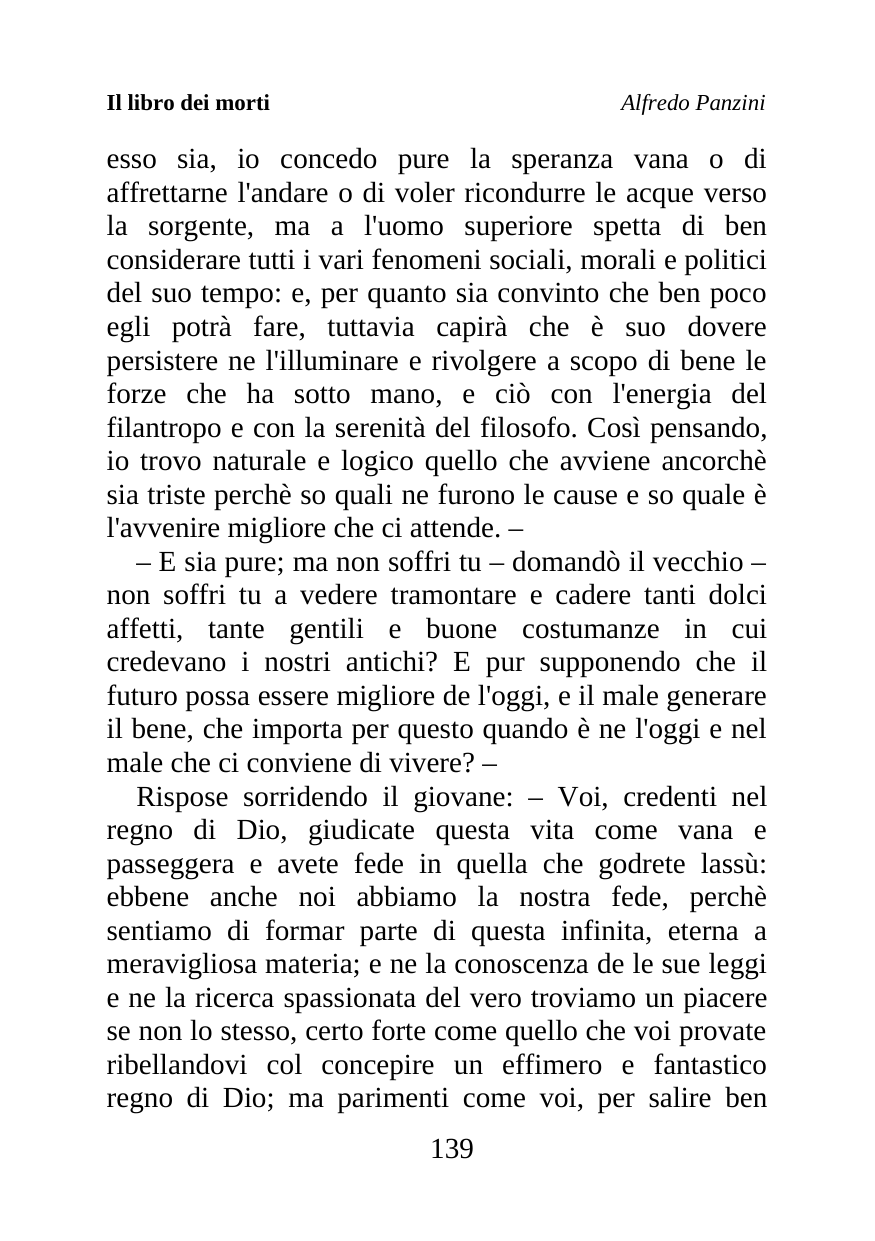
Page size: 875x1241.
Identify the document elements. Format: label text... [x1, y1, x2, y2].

text esso sia, io concedo pure la speranza vana o di affrettarne l'andare o di voler ricondurre le acque verso la sorgente, ma a l'uomo superiore spetta di ben considerare tutti i vari fenomeni sociali, morali e politici del suo tempo: e, per quanto sia convinto che ben poco egli potrà fare, tuttavia capirà che è suo dovere persistere ne l'illuminare e rivolgere a scopo di bene le forze che ha sotto mano, e ciò con l'energia del filantropo e con la serenità del filosofo. Così pensando, io trovo naturale e logico quello che avviene ancorchè sia triste perchè so quali ne furono le cause e so quale è l'avvenire migliore che ci attende. – [106, 141, 768, 544]
text – E sia pure; ma non soffri tu – domandò il vecchio – non soffri tu a vedere tramontare e cadere tanti dolci affetti, tante gentili e buone costumanze in cui credevano i nostri antichi? E pur supponendo che il futuro possa essere migliore de l'oggi, e il male generare il bene, che importa per questo quando è ne l'oggi e nel male che ci conviene di vivere? – [106, 544, 768, 779]
text Rispose sorridendo il giovane: – Voi, credenti nel regno di Dio, giudicate questa vita come vana e passeggera e avete fede in quella che godrete lassù: ebbene anche noi abbiamo la nostra fede, perchè sentiamo di formar parte di questa infinita, eterna a meravigliosa materia; e ne la conoscenza de le sue leggi e ne la ricerca spassionata del vero troviamo un piacere se non lo stesso, certo forte come quello che voi provate ribellandovi col concepire un effimero e fantastico regno di Dio; ma parimenti come voi, per salire ben [106, 779, 768, 1114]
